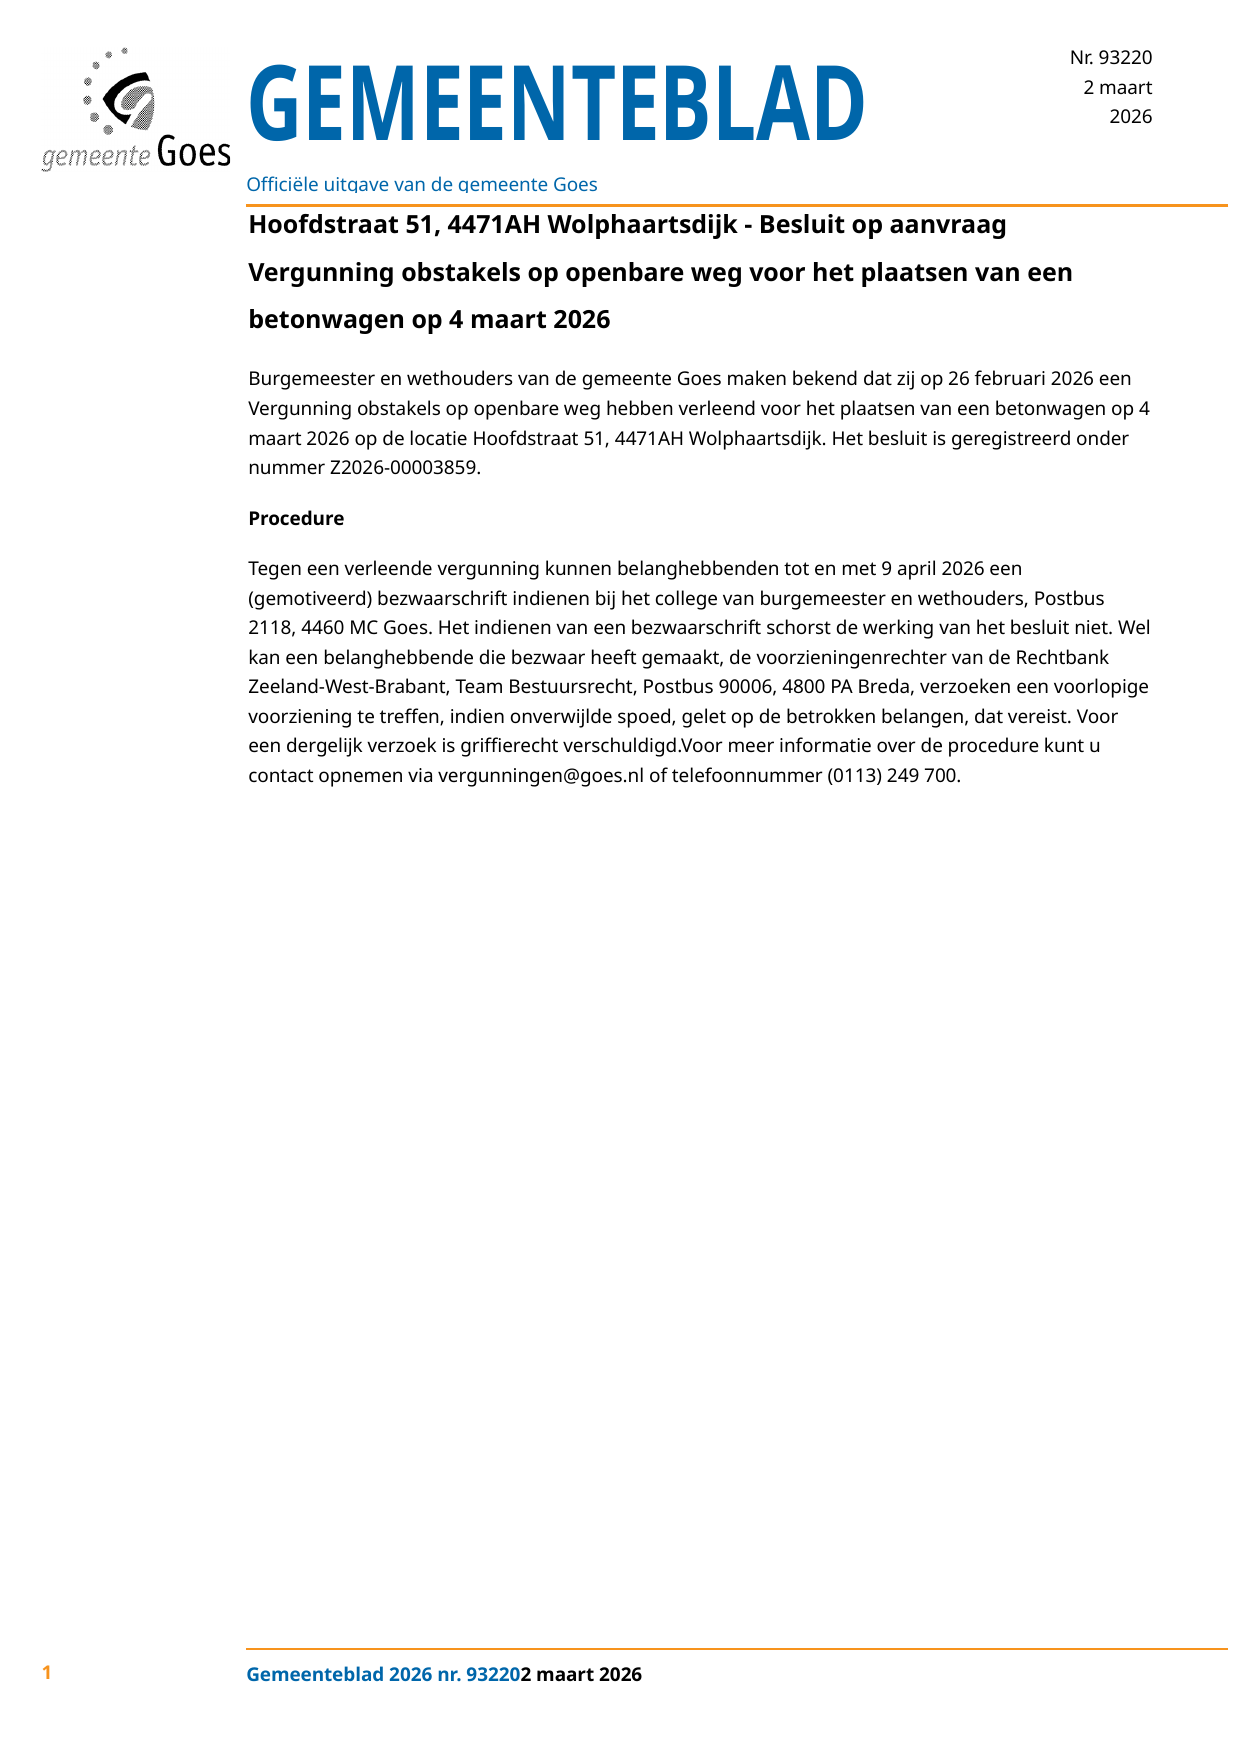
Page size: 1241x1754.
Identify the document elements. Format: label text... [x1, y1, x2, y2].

text Procedure [248, 505, 1152, 530]
text Tegen een verleende vergunning kunnen belanghebbenden tot en met 9 april 2026 een (gemotiveerd) bezwaarschrift indienen bij het college van burgemeester en wethouders, Postbus 2118, 4460 MC Goes. Het indienen van een bezwaarschrift schorst de werking van het besluit niet. Wel kan een belanghebbende die bezwaar heeft gemaakt, de voorzieningenrechter van de Rechtbank Zeeland-West-Brabant, Team Bestuursrecht, Postbus 90006, 4800 PA Breda, verzoeken een voorlopige voorziening te treffen, indien onverwijlde spoed, gelet op de betrokken belangen, dat vereist. Voor een dergelijk verzoek is griffierecht verschuldigd.Voor meer informatie over de procedure kunt u contact opnemen via vergunningen@goes.nl of telefoonnummer (0113) 249 700. [248, 555, 1152, 788]
text Burgemeester en wethouders van de gemeente Goes maken bekend dat zij op 26 februari 2026 een Vergunning obstakels op openbare weg hebben verleend voor het plaatsen van een betonwagen op 4 maart 2026 op de locatie Hoofdstraat 51, 4471AH Wolphaartsdijk. Het besluit is geregistreerd onder nummer Z2026-00003859. [248, 366, 1152, 480]
text Hoofdstraat 51, 4471AH Wolphaartsdijk - Besluit op aanvraag Vergunning obstakels op openbare weg voor het plaatsen van een betonwagen op 4 maart 2026 [248, 207, 1152, 336]
picture [41, 47, 231, 172]
